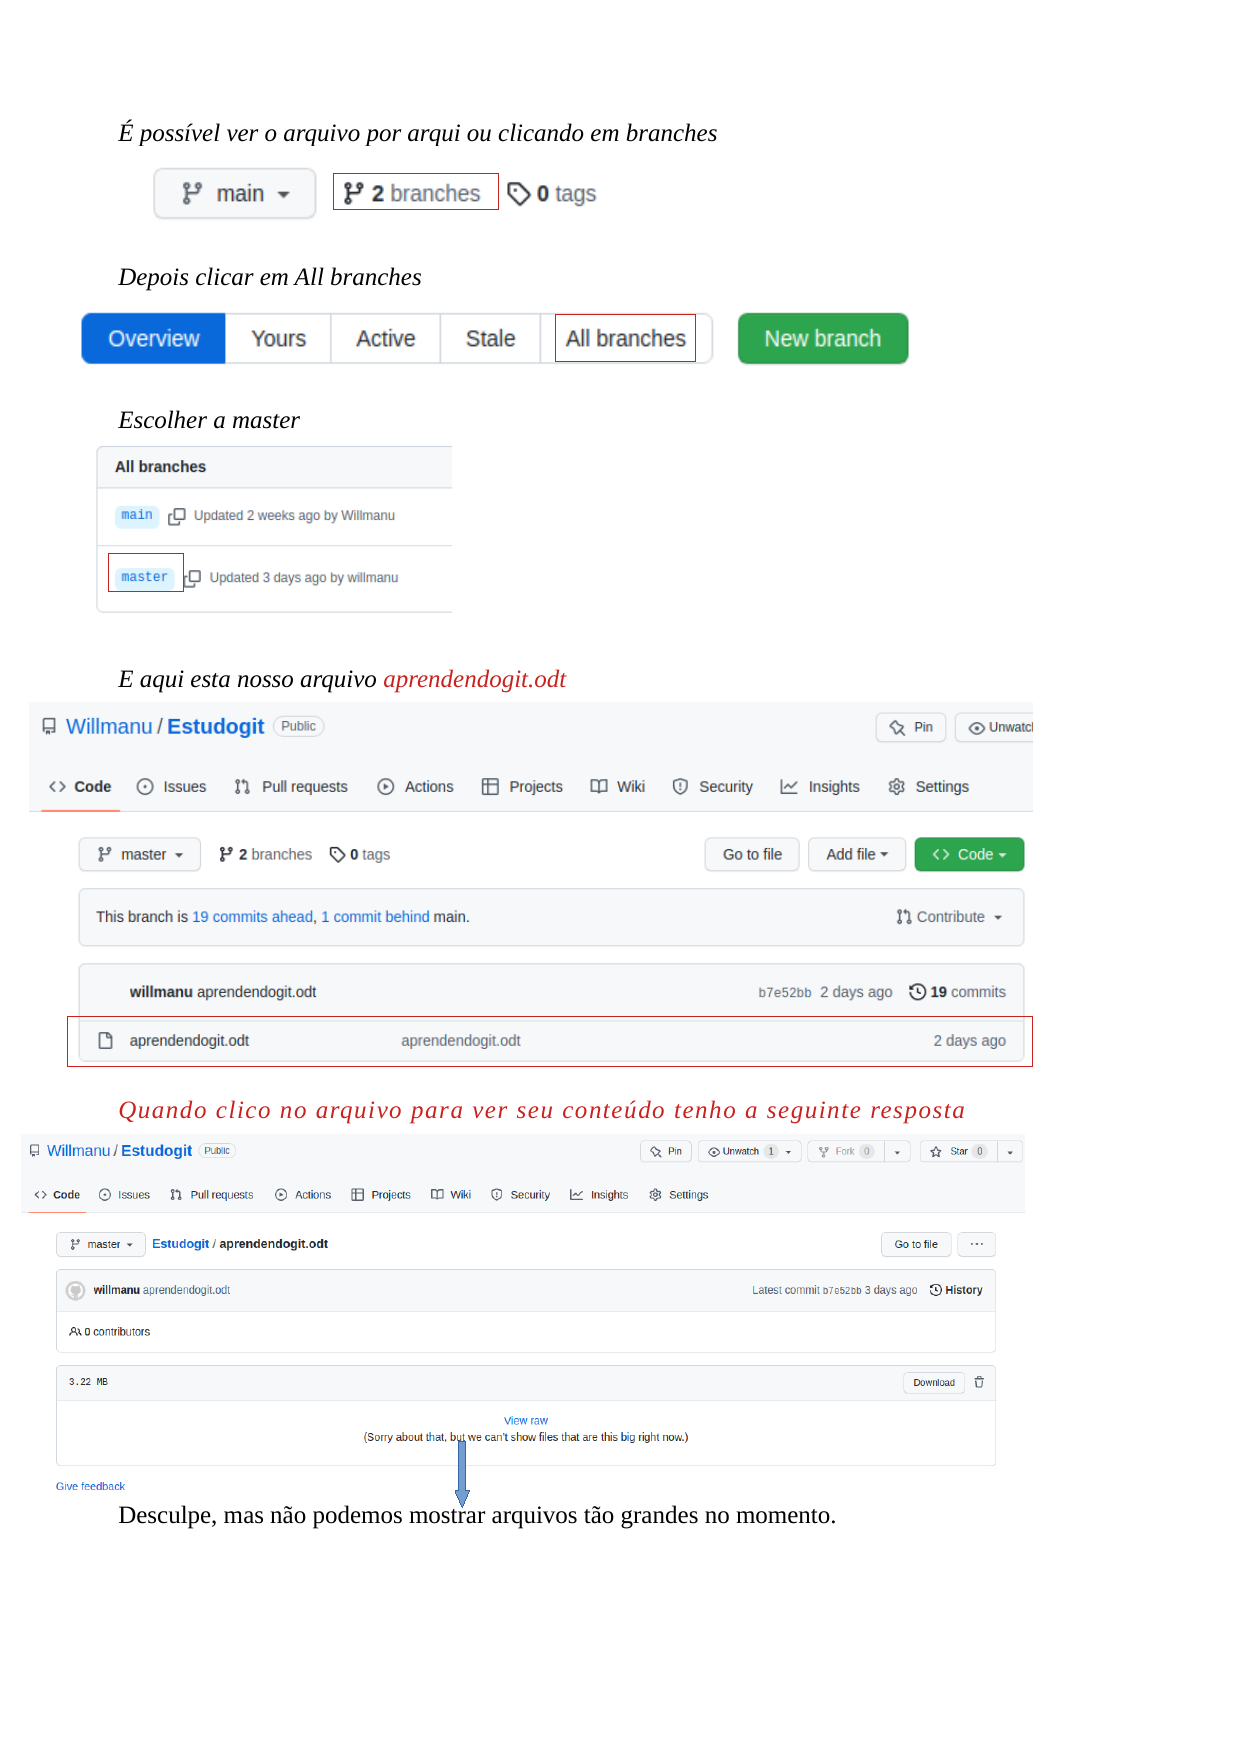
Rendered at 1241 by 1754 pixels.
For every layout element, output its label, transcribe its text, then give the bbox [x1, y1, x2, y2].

picture [68, 1017, 1032, 1066]
picture [74, 300, 926, 380]
text E aqui esta nosso arquivo aprendendogit.odt [118, 664, 1122, 693]
picture [127, 146, 641, 227]
text Quando clico no arquivo para ver seu conteúdo tenho a seguinte resposta [118, 1095, 1122, 1124]
text É possível ver o arquivo por arqui ou clicando em branches [118, 118, 1122, 147]
text Escolher a master [118, 406, 1122, 434]
picture [67, 434, 453, 616]
picture [21, 1134, 1026, 1500]
picture [29, 702, 1033, 1067]
text Desculpe, mas não podemos mostrar arquivos tão grandes no momento. [118, 1124, 1122, 1529]
text Depois clicar em All branches [118, 262, 1122, 291]
